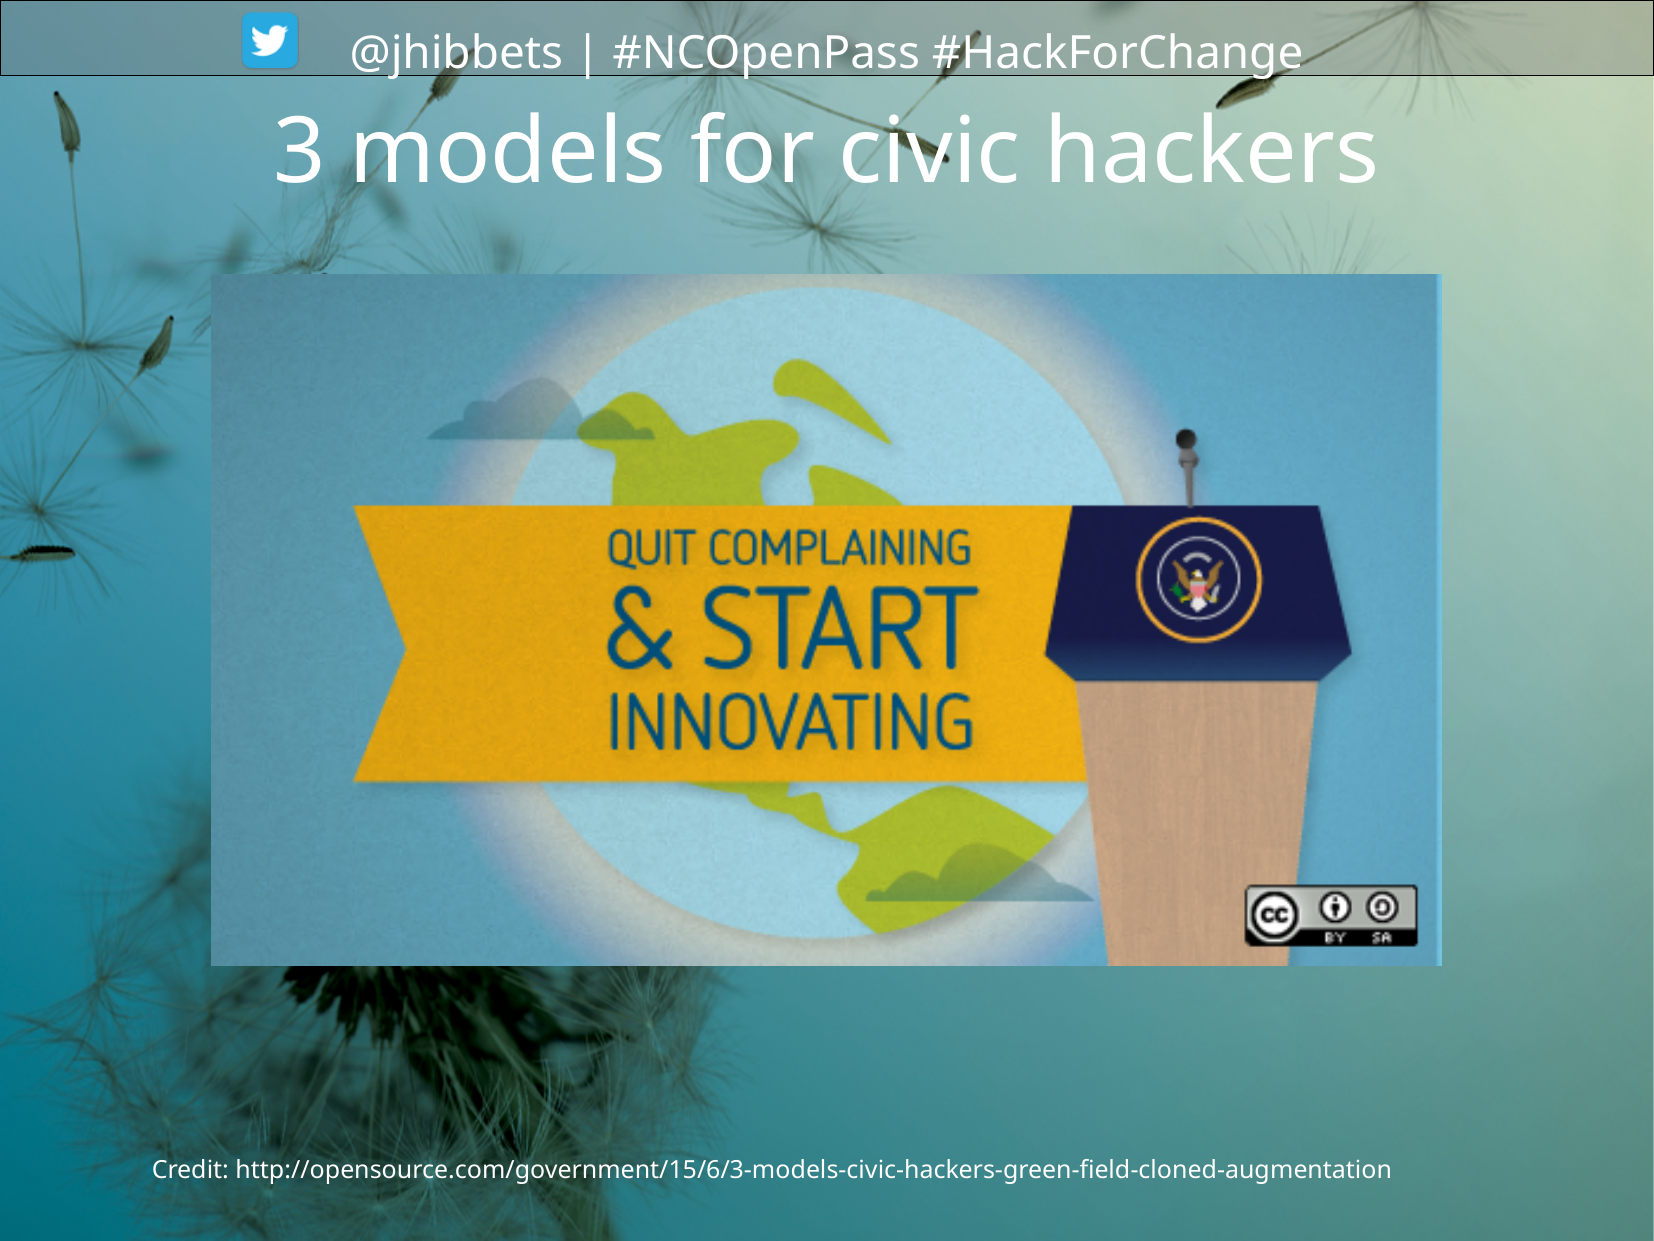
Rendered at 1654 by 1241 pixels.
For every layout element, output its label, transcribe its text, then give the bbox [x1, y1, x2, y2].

picture [240, 11, 301, 43]
picture [0, 76, 1654, 1241]
title 3 models for civic hackers [82, 43, 1571, 251]
text_box Credit: http://opensource.com/government/15/6/3-models-civic-hackers-green-field-cloned-augmentation [137, 1144, 1424, 1185]
